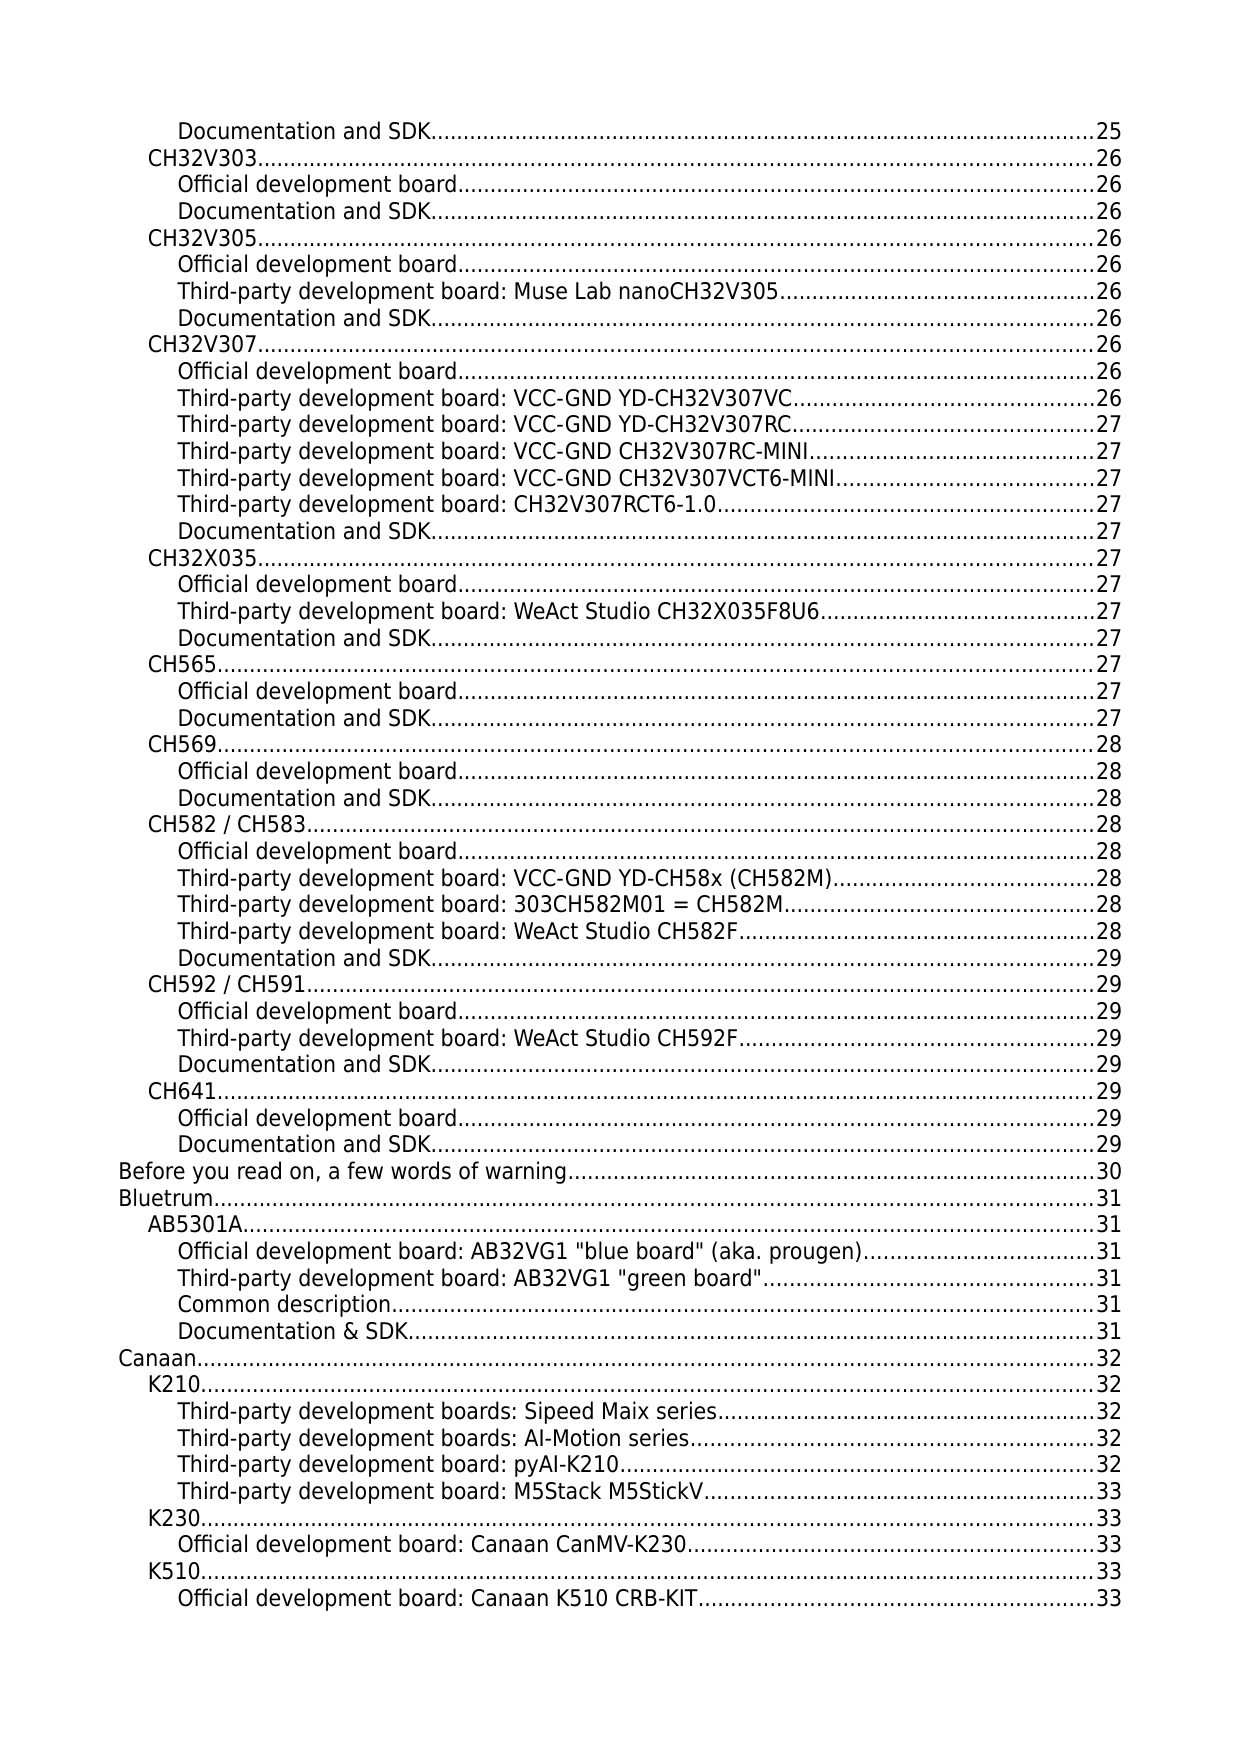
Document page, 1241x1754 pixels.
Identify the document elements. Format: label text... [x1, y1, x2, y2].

text Third-party development boards: Sipeed Maix series 32 [177, 1398, 1122, 1425]
text Third-party development board: WeAct Studio CH32X035F8U6 27 [177, 598, 1122, 625]
text Official development board: AB32VG1 "blue board" (aka. prougen) 31 [177, 1238, 1122, 1265]
text Third-party development board: VCC-GND YD-CH32V307RC 27 [177, 411, 1122, 438]
text Documentation and SDK 27 [177, 518, 1122, 545]
text Canaan 32 [118, 1345, 1122, 1371]
text Third-party development board: Muse Lab nanoCH32V305 26 [177, 278, 1122, 305]
text Third-party development board: 303CH582M01 = CH582M 28 [177, 891, 1122, 918]
text Third-party development board: AB32VG1 "green board" 31 [177, 1265, 1122, 1291]
text Official development board 28 [177, 758, 1122, 785]
text Documentation and SDK 29 [177, 1051, 1122, 1078]
text Documentation and SDK 28 [177, 785, 1122, 811]
text CH592 / CH591 29 [148, 971, 1122, 998]
text Documentation and SDK 29 [177, 1131, 1122, 1158]
text Official development board: Canaan K510 CRB-KIT 33 [177, 1585, 1122, 1611]
text Third-party development board: WeAct Studio CH582F 28 [177, 918, 1122, 945]
text Third-party development board: VCC-GND YD-CH58x (CH582M) 28 [177, 865, 1122, 891]
text Documentation and SDK 26 [177, 198, 1122, 225]
text Documentation and SDK 29 [177, 945, 1122, 971]
text Common description 31 [177, 1291, 1122, 1318]
text Third-party development board: pyAI-K210 32 [177, 1451, 1122, 1478]
text Third-party development board: VCC-GND CH32V307VCT6-MINI 27 [177, 465, 1122, 491]
text Documentation and SDK 25 [177, 118, 1122, 145]
text AB5301A 31 [148, 1211, 1122, 1238]
text Documentation and SDK 27 [177, 705, 1122, 731]
text Third-party development board: VCC-GND YD-CH32V307VC 26 [177, 385, 1122, 411]
text Official development board 28 [177, 838, 1122, 865]
text K210 32 [148, 1371, 1122, 1398]
text CH32V305 26 [148, 225, 1122, 251]
text Third-party development board: M5Stack M5StickV 33 [177, 1478, 1122, 1505]
text CH565 27 [148, 651, 1122, 678]
text Third-party development board: VCC-GND CH32V307RC-MINI 27 [177, 438, 1122, 465]
text Third-party development boards: AI-Motion series 32 [177, 1425, 1122, 1451]
text CH32V307 26 [148, 331, 1122, 358]
text Bluetrum 31 [118, 1185, 1122, 1211]
text Third-party development board: CH32V307RCT6-1.0 27 [177, 491, 1122, 518]
text CH582 / CH583 28 [148, 811, 1122, 838]
text Official development board 26 [177, 251, 1122, 278]
text Official development board 27 [177, 571, 1122, 598]
text Documentation and SDK 26 [177, 305, 1122, 331]
text CH641 29 [148, 1078, 1122, 1105]
text CH32V303 26 [148, 145, 1122, 171]
text Official development board 26 [177, 171, 1122, 198]
text Before you read on, a few words of warning 30 [118, 1158, 1122, 1185]
text Official development board 29 [177, 998, 1122, 1025]
text Documentation and SDK 27 [177, 625, 1122, 651]
text Documentation & SDK 31 [177, 1318, 1122, 1345]
text CH569 28 [148, 731, 1122, 758]
text CH32X035 27 [148, 545, 1122, 571]
text Official development board 27 [177, 678, 1122, 705]
text K230 33 [148, 1505, 1122, 1531]
text Official development board: Canaan CanMV-K230 33 [177, 1531, 1122, 1558]
text Official development board 26 [177, 358, 1122, 385]
text Third-party development board: WeAct Studio CH592F 29 [177, 1025, 1122, 1051]
text Official development board 29 [177, 1105, 1122, 1131]
text K510 33 [148, 1558, 1122, 1585]
